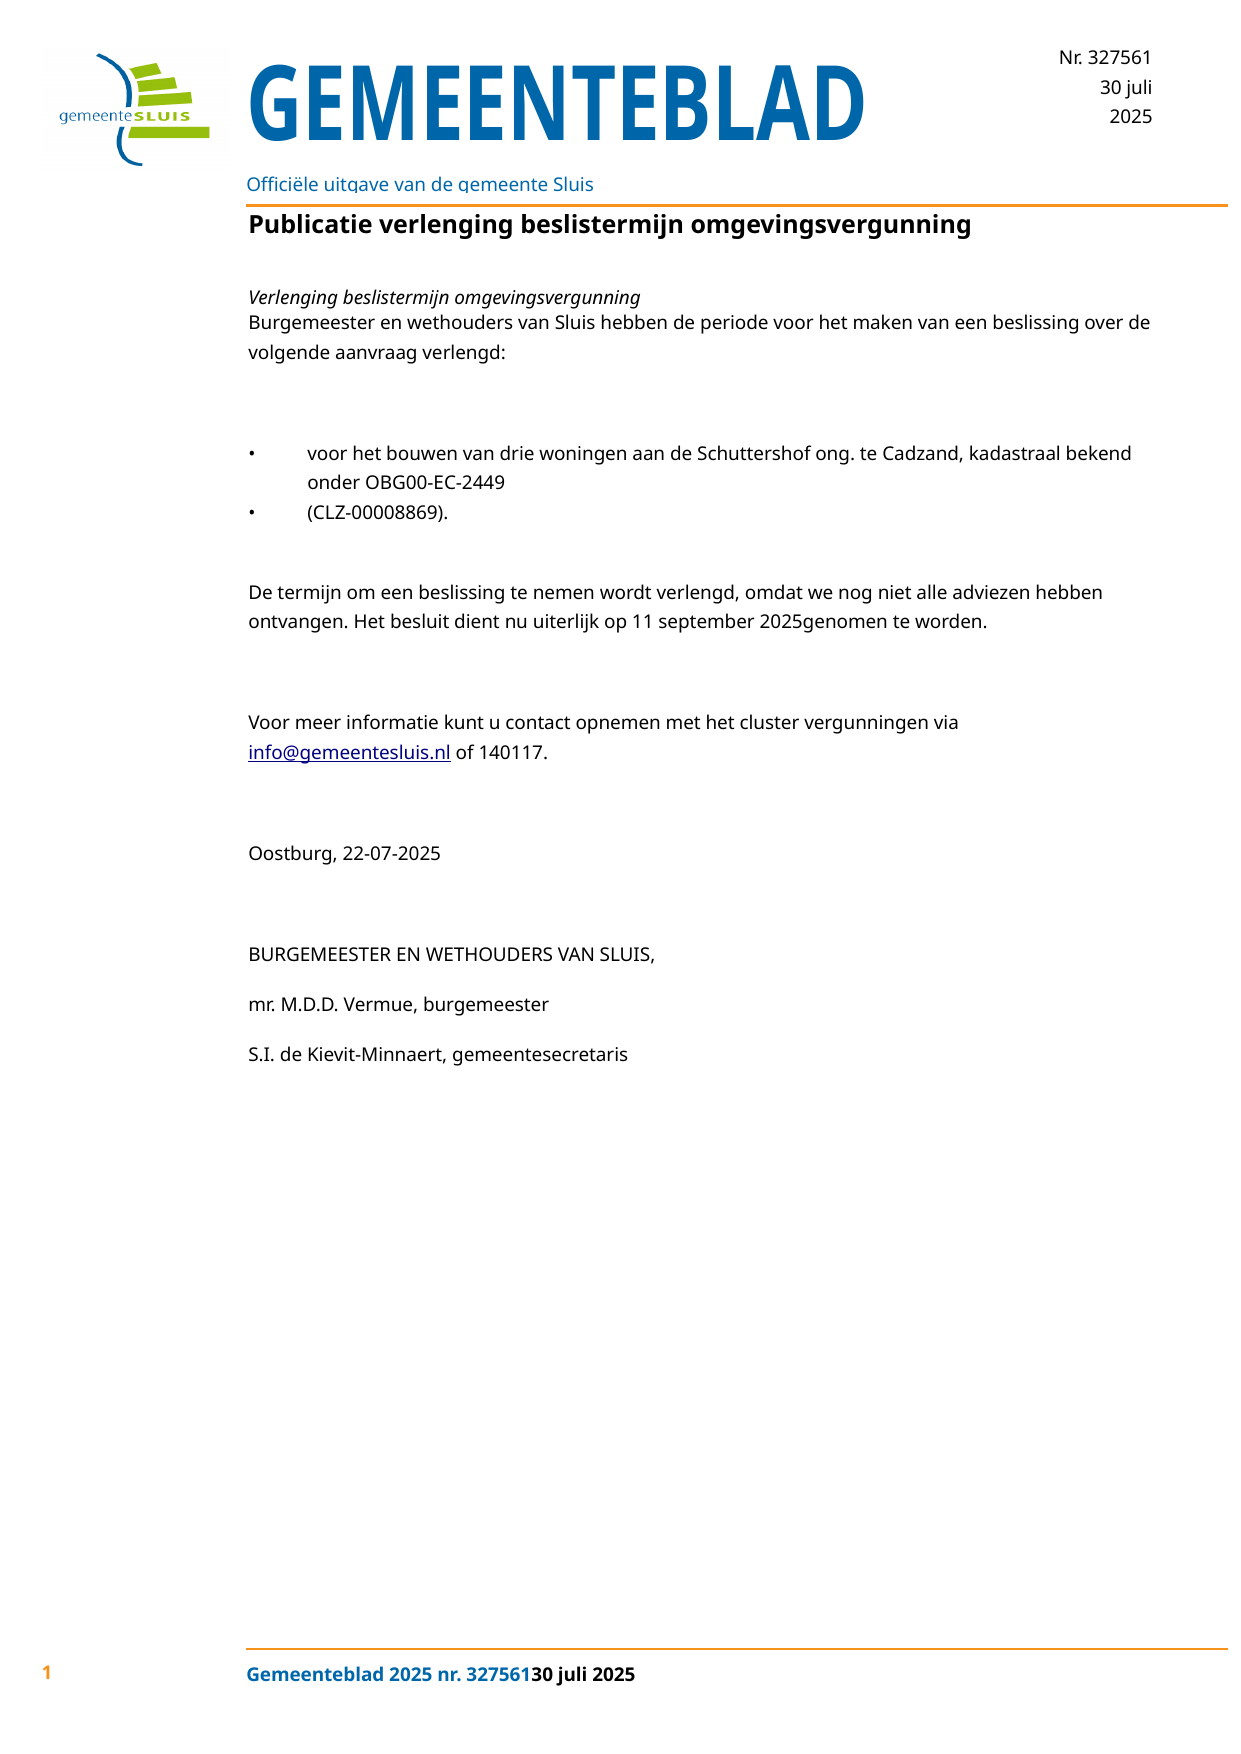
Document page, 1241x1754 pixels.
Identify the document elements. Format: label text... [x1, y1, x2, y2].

text Publicatie verlenging beslistermijn omgevingsvergunning [248, 207, 1152, 241]
text S.I. de Kievit-Minnaert, gemeentesecretaris [248, 1042, 1152, 1067]
list voor het bouwen van drie woningen aan de Schuttershof ong. te Cadzand, kadastraal bekend onder OBG00-EC-2449 [248, 440, 1152, 495]
text De termijn om een beslissing te nemen wordt verlengd, omdat we nog niet alle adviezen hebben ontvangen. Het besluit dient nu uiterlijk op 11 september 2025genomen te worden. [248, 579, 1152, 634]
text Burgemeester en wethouders van Sluis hebben de periode voor het maken van een beslissing over de volgende aanvraag verlengd: [248, 309, 1152, 365]
text Oostburg, 22-07-2025 [248, 840, 1152, 866]
text Voor meer informatie kunt u contact opnemen met het cluster vergunningen via info@gemeentesluis.nl of 140117. [248, 709, 1152, 765]
list (CLZ-00008869). [248, 499, 1152, 525]
text mr. M.D.D. Vermue, burgemeester [248, 991, 1152, 1017]
picture [41, 47, 231, 172]
text Verlenging beslistermijn omgevingsvergunning [248, 284, 1152, 309]
text BURGEMEESTER EN WETHOUDERS VAN SLUIS, [248, 941, 1152, 967]
